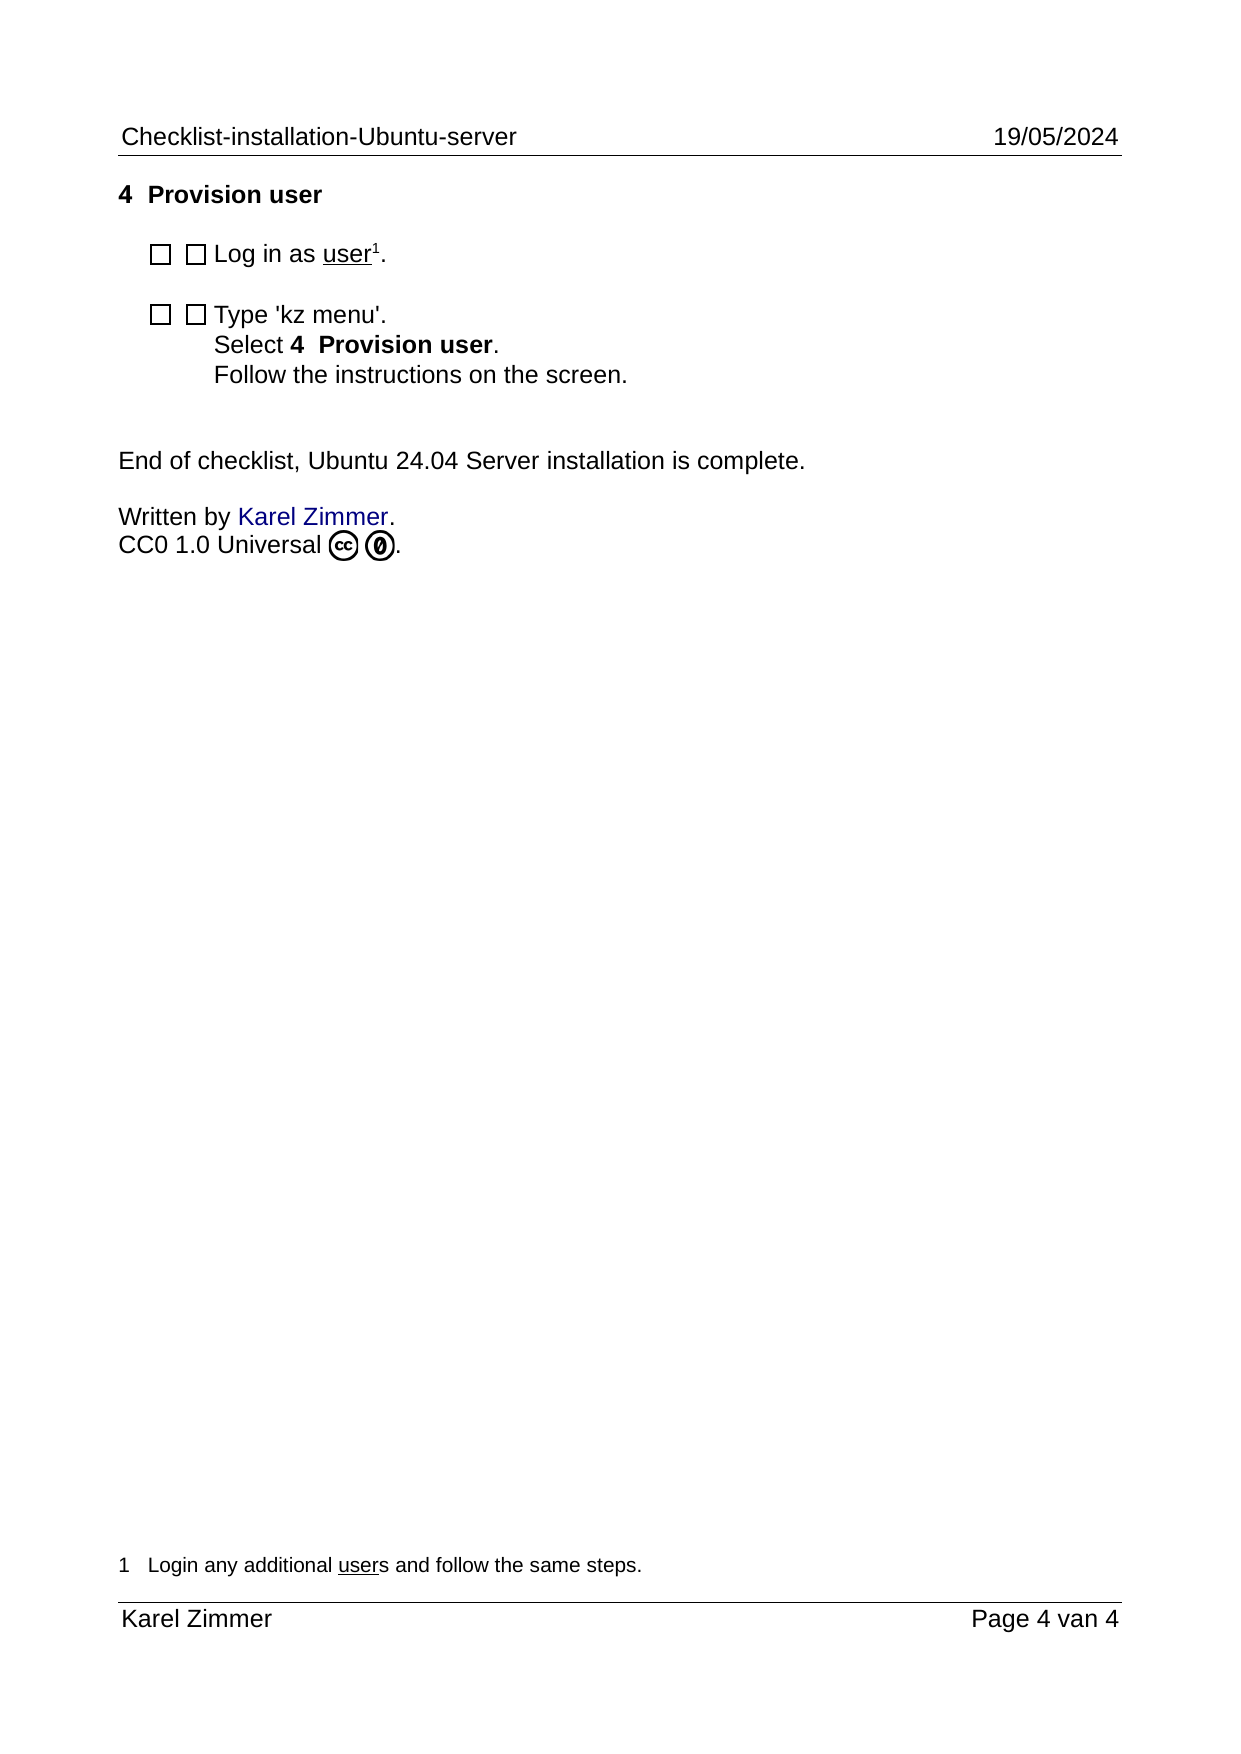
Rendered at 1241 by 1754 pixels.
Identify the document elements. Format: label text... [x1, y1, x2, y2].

table_header Log in as USER. [213, 239, 1122, 269]
table_cell [142, 330, 177, 360]
table_cell [142, 360, 177, 391]
table_cell [118, 360, 142, 391]
text . [395, 531, 1122, 560]
table_cell [177, 360, 213, 391]
text CC0 1.0 Universal [118, 531, 328, 560]
table_cell Follow the instructions on the screen. [213, 360, 1122, 391]
table_header [118, 239, 142, 269]
table_cell [142, 269, 177, 300]
list Provision user [118, 177, 1122, 211]
table_cell Select 4 Provision user. [213, 330, 1122, 360]
table_cell [177, 300, 213, 330]
picture [365, 530, 395, 561]
table_cell Type 'kz menu'. [213, 300, 1122, 330]
table_cell [118, 269, 142, 300]
table_header [142, 239, 177, 269]
text Written by Karel Zimmer. [118, 503, 1122, 531]
table_cell [118, 330, 142, 360]
text End of checklist, Ubuntu 24.04 Server installation is complete. [118, 447, 1122, 475]
table_header [177, 239, 213, 269]
table_cell [177, 269, 213, 300]
table_cell [142, 300, 177, 330]
picture [328, 530, 359, 561]
table_cell [118, 300, 142, 330]
table_cell [213, 269, 1122, 300]
table_cell [177, 330, 213, 360]
